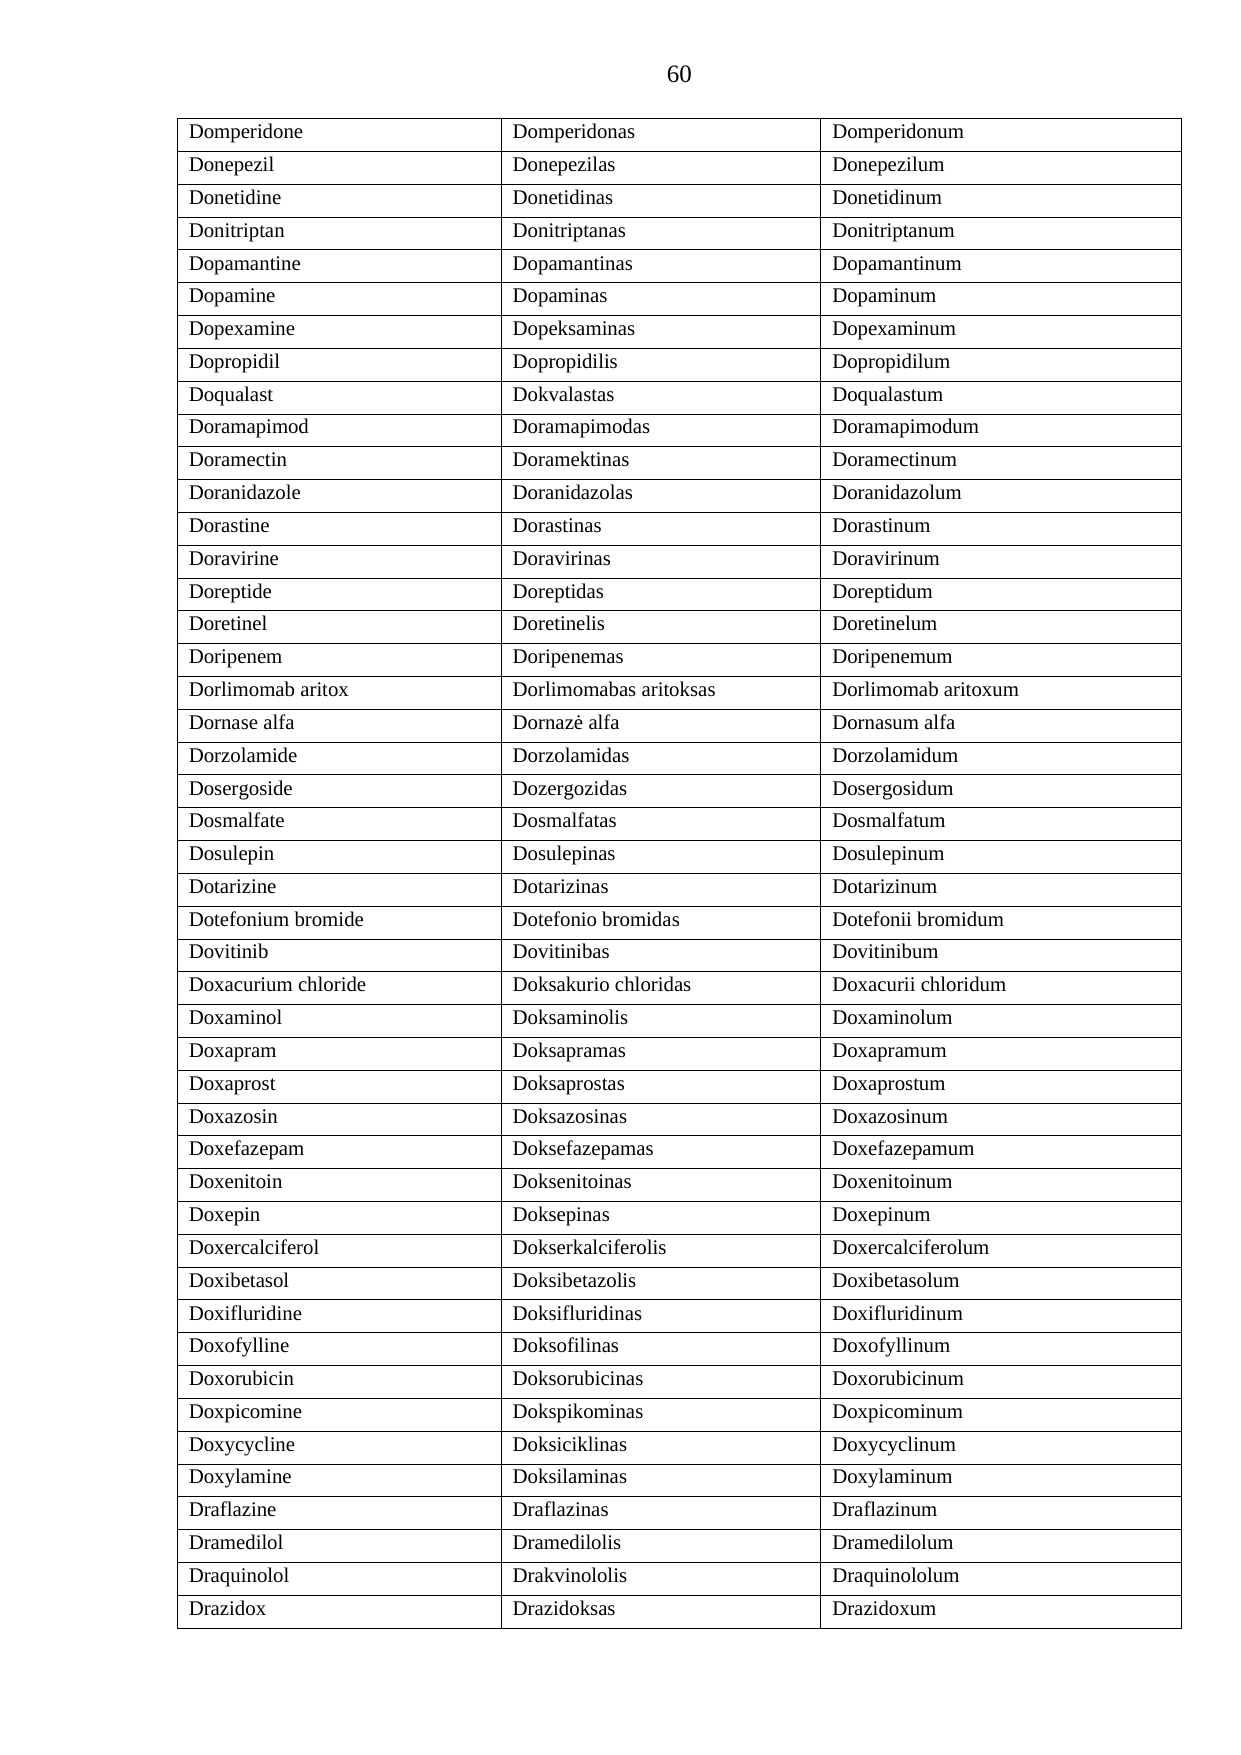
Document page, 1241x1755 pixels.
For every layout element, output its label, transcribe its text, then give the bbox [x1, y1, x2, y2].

table_cell Dopaminas [502, 283, 820, 315]
table_cell Dosergosidum [821, 775, 1181, 807]
table_cell Dosulepinas [502, 841, 820, 873]
table_cell Doqualast [178, 382, 501, 413]
table_cell Doravirinum [821, 546, 1181, 577]
table_cell Dovitinibum [821, 940, 1181, 971]
table_cell Doksorubicinas [502, 1366, 820, 1398]
table_cell Doksefazepamas [502, 1136, 820, 1168]
table_cell Doqualastum [821, 382, 1181, 413]
table_cell Doranidazolas [502, 480, 820, 512]
table_cell Doxylaminum [821, 1465, 1181, 1496]
table_cell Dopeksaminas [502, 316, 820, 348]
table_cell Donepezilum [821, 152, 1181, 184]
table_cell Doramectinum [821, 447, 1181, 479]
table_cell Doxefazepamum [821, 1136, 1181, 1168]
table_cell Dopropidil [178, 349, 501, 381]
table_cell Domperidonum [821, 119, 1181, 151]
table_cell Dopropidilum [821, 349, 1181, 381]
table_cell Drazidoxum [821, 1596, 1181, 1627]
table_cell Doksapramas [502, 1038, 820, 1070]
table_cell Doramapimod [178, 415, 501, 446]
table_cell Doretinel [178, 611, 501, 643]
table_cell Doxercalciferolum [821, 1235, 1181, 1267]
table_cell Dramedilol [178, 1530, 501, 1562]
table_cell Dopamine [178, 283, 501, 315]
table_cell Doretinelis [502, 611, 820, 643]
table_cell Doxaprost [178, 1071, 501, 1102]
table_cell Doretinelum [821, 611, 1181, 643]
table_cell Doxycyclinum [821, 1432, 1181, 1463]
table_cell Dovitinib [178, 940, 501, 971]
table_cell Doxacurii chloridum [821, 972, 1181, 1004]
table_cell Doxylamine [178, 1465, 501, 1496]
table_cell Doksofilinas [502, 1333, 820, 1365]
table_cell Dopamantinas [502, 250, 820, 282]
table_cell Doxercalciferol [178, 1235, 501, 1267]
table_cell Dokvalastas [502, 382, 820, 413]
table_cell Doxibetasol [178, 1268, 501, 1299]
table_cell Draflazine [178, 1497, 501, 1529]
table_cell Dosulepin [178, 841, 501, 873]
table_cell Doksepinas [502, 1202, 820, 1234]
table_cell Doxenitoinum [821, 1169, 1181, 1201]
table_cell Donepezilas [502, 152, 820, 184]
table_cell Dosmalfatas [502, 808, 820, 840]
table_cell Doxenitoin [178, 1169, 501, 1201]
table_cell Dorastinas [502, 513, 820, 545]
table_cell Doxaminol [178, 1005, 501, 1037]
table_cell Doxapramum [821, 1038, 1181, 1070]
table_cell Doksiciklinas [502, 1432, 820, 1463]
table_cell Dorzolamidum [821, 743, 1181, 774]
table_cell Doxifluridinum [821, 1300, 1181, 1332]
table_cell Doxycycline [178, 1432, 501, 1463]
table_cell Dorlimomabas aritoksas [502, 677, 820, 709]
table_cell Doxazosinum [821, 1104, 1181, 1135]
table_cell Dorastine [178, 513, 501, 545]
table_cell Dopamantinum [821, 250, 1181, 282]
table_cell Doksibetazolis [502, 1268, 820, 1299]
table_cell Dotarizinas [502, 874, 820, 906]
table_cell Drazidoksas [502, 1596, 820, 1627]
table_cell Doxorubicinum [821, 1366, 1181, 1398]
table_cell Dovitinibas [502, 940, 820, 971]
table_cell Dotarizinum [821, 874, 1181, 906]
table_cell Doksenitoinas [502, 1169, 820, 1201]
table_cell Doramectin [178, 447, 501, 479]
table_cell Doreptide [178, 579, 501, 610]
table_cell Doxofyllinum [821, 1333, 1181, 1365]
table_cell Dornase alfa [178, 710, 501, 742]
table_cell Doksaminolis [502, 1005, 820, 1037]
table_cell Dosulepinum [821, 841, 1181, 873]
table_cell Domperidonas [502, 119, 820, 151]
table_cell Dopaminum [821, 283, 1181, 315]
table_cell Drakvinololis [502, 1563, 820, 1595]
table_cell Draquinololum [821, 1563, 1181, 1595]
table_cell Doksilaminas [502, 1465, 820, 1496]
table_cell Doxofylline [178, 1333, 501, 1365]
table_cell Doksazosinas [502, 1104, 820, 1135]
table_cell Doranidazolum [821, 480, 1181, 512]
table_cell Doramapimodas [502, 415, 820, 446]
table_cell Doripenem [178, 644, 501, 676]
table_cell Dotefonio bromidas [502, 907, 820, 938]
table_cell Doxazosin [178, 1104, 501, 1135]
table_cell Donitriptanum [821, 218, 1181, 249]
table_cell Dorzolamide [178, 743, 501, 774]
table_cell Draflazinum [821, 1497, 1181, 1529]
table_cell Doripenemas [502, 644, 820, 676]
table_cell Doxaprostum [821, 1071, 1181, 1102]
table_cell Dosergoside [178, 775, 501, 807]
table_cell Dorlimomab aritoxum [821, 677, 1181, 709]
table_cell Doxpicominum [821, 1399, 1181, 1431]
table_cell Dosmalfate [178, 808, 501, 840]
table_cell Dorzolamidas [502, 743, 820, 774]
table_cell Donetidinum [821, 185, 1181, 217]
table_cell Dosmalfatum [821, 808, 1181, 840]
table_cell Doxacurium chloride [178, 972, 501, 1004]
table_cell Dornazė alfa [502, 710, 820, 742]
table_cell Doramapimodum [821, 415, 1181, 446]
table_cell Doxepinum [821, 1202, 1181, 1234]
table_cell Dramedilolis [502, 1530, 820, 1562]
table_cell Doxorubicin [178, 1366, 501, 1398]
table_cell Doranidazole [178, 480, 501, 512]
table_cell Doramektinas [502, 447, 820, 479]
table_cell Doksifluridinas [502, 1300, 820, 1332]
table_cell Doxapram [178, 1038, 501, 1070]
table_cell Doksakurio chloridas [502, 972, 820, 1004]
table_cell Dorlimomab aritox [178, 677, 501, 709]
table_cell Drazidox [178, 1596, 501, 1627]
table_cell Dokserkalciferolis [502, 1235, 820, 1267]
table_cell Doxaminolum [821, 1005, 1181, 1037]
table_cell Dopexaminum [821, 316, 1181, 348]
table_cell Dopamantine [178, 250, 501, 282]
table_cell Doxepin [178, 1202, 501, 1234]
table_cell Dopropidilis [502, 349, 820, 381]
table_cell Donetidine [178, 185, 501, 217]
table_cell Dozergozidas [502, 775, 820, 807]
table_cell Dornasum alfa [821, 710, 1181, 742]
table_cell Draquinolol [178, 1563, 501, 1595]
table_cell Doripenemum [821, 644, 1181, 676]
table_cell Dorastinum [821, 513, 1181, 545]
table_cell Donetidinas [502, 185, 820, 217]
table_cell Dotarizine [178, 874, 501, 906]
table_cell Dopexamine [178, 316, 501, 348]
table_cell Domperidone [178, 119, 501, 151]
table_cell Doravirine [178, 546, 501, 577]
table_cell Draflazinas [502, 1497, 820, 1529]
table_cell Doxifluridine [178, 1300, 501, 1332]
table_cell Doxibetasolum [821, 1268, 1181, 1299]
table_cell Doksaprostas [502, 1071, 820, 1102]
table_cell Doreptidas [502, 579, 820, 610]
table_cell Doxefazepam [178, 1136, 501, 1168]
table_cell Doravirinas [502, 546, 820, 577]
table_cell Donitriptan [178, 218, 501, 249]
table_cell Doxpicomine [178, 1399, 501, 1431]
table_cell Donepezil [178, 152, 501, 184]
table_cell Dotefonium bromide [178, 907, 501, 938]
table_cell Doreptidum [821, 579, 1181, 610]
table_cell Dotefonii bromidum [821, 907, 1181, 938]
table_cell Dokspikominas [502, 1399, 820, 1431]
table_cell Dramedilolum [821, 1530, 1181, 1562]
table_cell Donitriptanas [502, 218, 820, 249]
